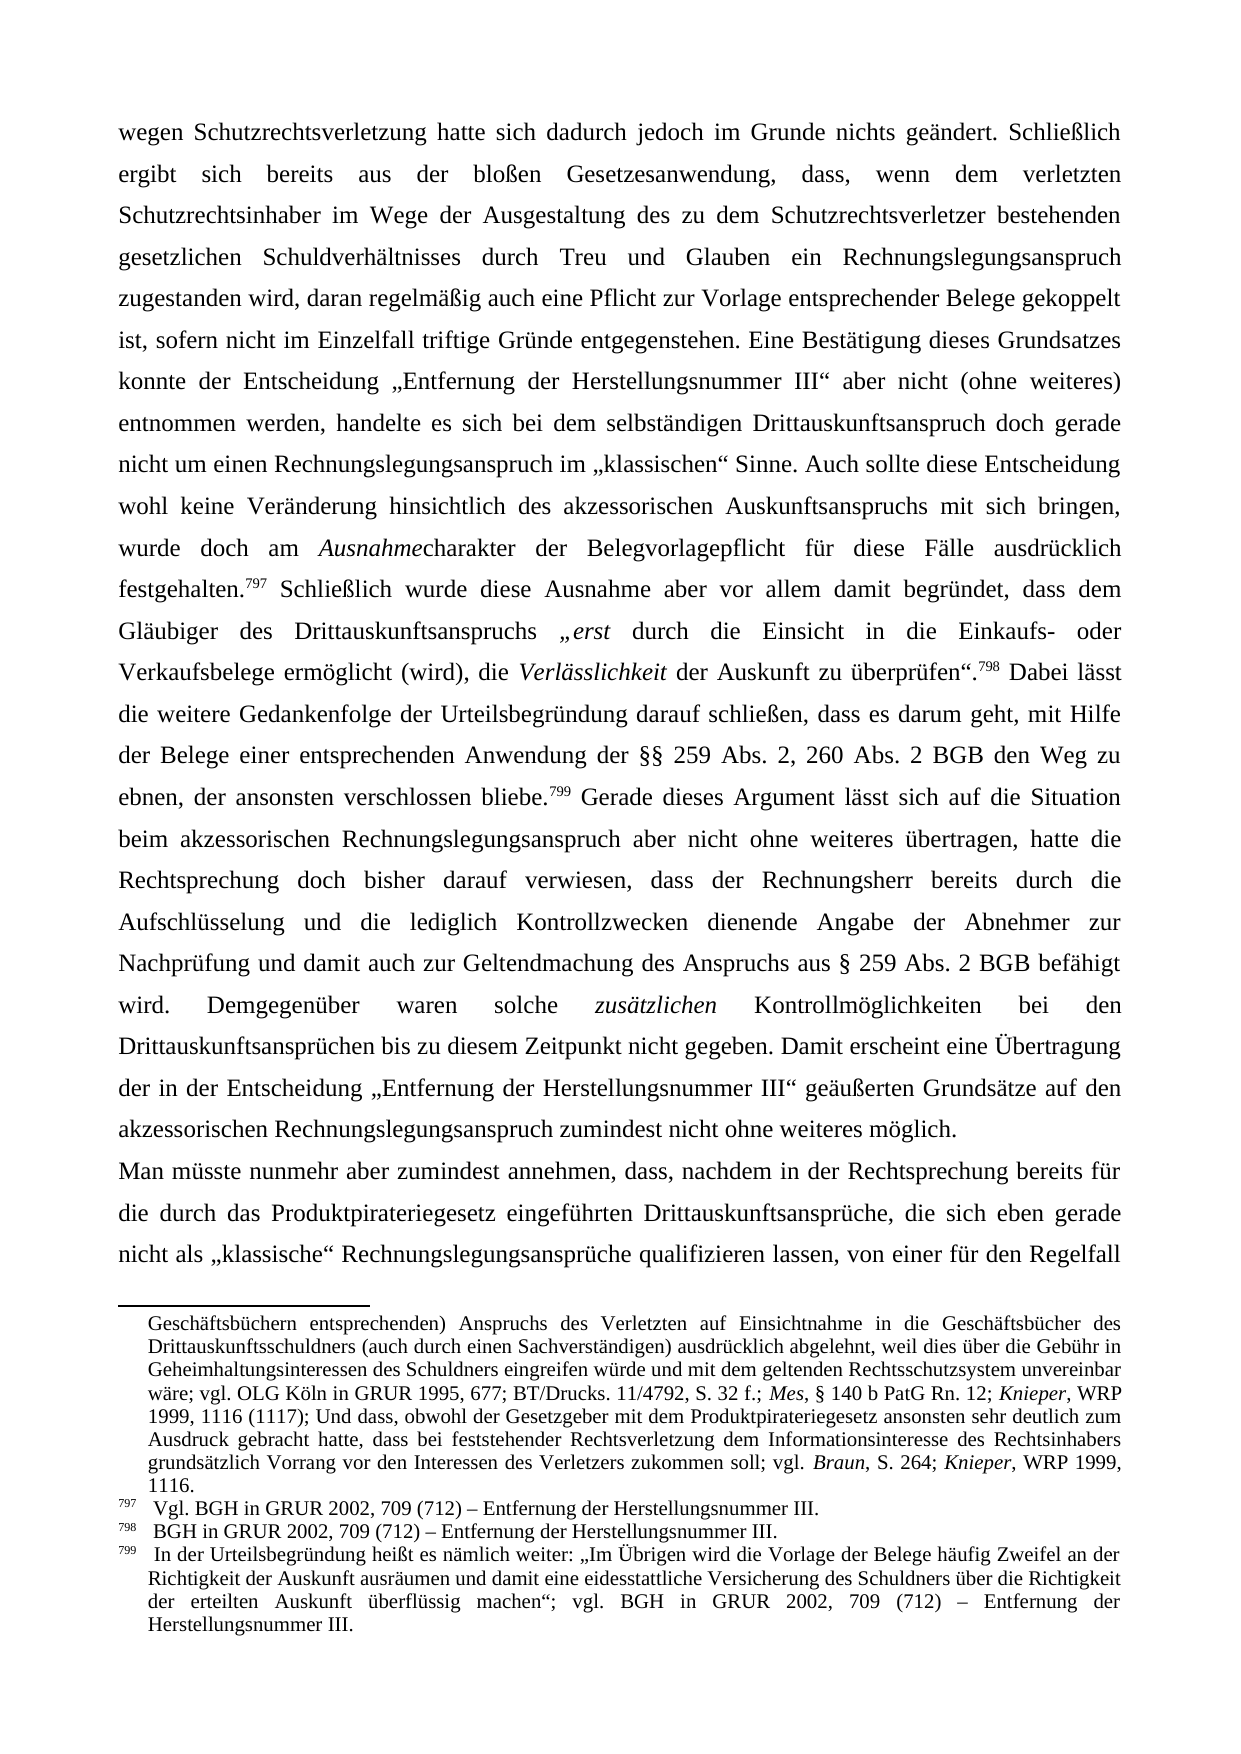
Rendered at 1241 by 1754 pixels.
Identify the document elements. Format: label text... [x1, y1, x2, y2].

text Man müsste nunmehr aber zumindest annehmen, dass, nachdem in der Rechtsprechung bereits für die durch das Produktpirateriegesetz eingeführten Drittauskunftsansprüche, die sich eben gerade nicht als „klassische“ Rechnungslegungsansprüche qualifizieren lassen, von einer für den Regelfall [118, 1157, 1122, 1268]
text Vgl. BGH in GRUR 2002, 709 (712) – Entfernung der Herstellungsnummer III. [118, 1497, 1122, 1520]
text In der Urteilsbegründung heißt es nämlich weiter: „Im Übrigen wird die Vorlage der Belege häufig Zweifel an der Richtigkeit der Auskunft ausräumen und damit eine eidesstattliche Versicherung des Schuldners über die Richtigkeit der erteilten Auskunft überflüssig machen“; vgl. BGH in GRUR 2002, 709 (712) – Entfernung der Herstellungsnummer III. [118, 1543, 1122, 1636]
text BGH in GRUR 2002, 709 (712) – Entfernung der Herstellungsnummer III. [118, 1520, 1122, 1543]
text Geschäftsbüchern entsprechenden) Anspruchs des Verletzten auf Einsichtnahme in die Geschäftsbücher des Drittauskunftsschuldners (auch durch einen Sachverständigen) ausdrücklich abgelehnt, weil dies über die Gebühr in Geheimhaltungsinteressen des Schuldners eingreifen würde und mit dem geltenden Rechtsschutzsystem unvereinbar wäre; vgl. OLG Köln in GRUR 1995, 677; BT/Drucks. 11/4792, S. 32 f.; Mes, § 140 b PatG Rn. 12; Knieper, WRP 1999, 1116 (1117); Und dass, obwohl der Gesetzgeber mit dem Produktpirateriegesetz ansonsten sehr deutlich zum Ausdruck gebracht hatte, dass bei feststehender Rechtsverletzung dem Informationsinteresse des Rechtsinhabers grundsätzlich Vorrang vor den Interessen des Verletzers zukommen soll; vgl. Braun, S. 264; Knieper, WRP 1999, 1116. [118, 1312, 1122, 1497]
text wegen Schutzrechtsverletzung hatte sich dadurch jedoch im Grunde nichts geändert. Schließlich ergibt sich bereits aus der bloßen Gesetzesanwendung, dass, wenn dem verletzten Schutzrechtsinhaber im Wege der Ausgestaltung des zu dem Schutzrechtsverletzer bestehenden gesetzlichen Schuldverhältnisses durch Treu und Glauben ein Rechnungslegungsanspruch zugestanden wird, daran regelmäßig auch eine Pflicht zur Vorlage entsprechender Belege gekoppelt ist, sofern nicht im Einzelfall triftige Gründe entgegenstehen. Eine Bestätigung dieses Grundsatzes konnte der Entscheidung „Entfernung der Herstellungsnummer III“ aber nicht (ohne weiteres) entnommen werden, handelte es sich bei dem selbständigen Drittauskunftsanspruch doch gerade nicht um einen Rechnungslegungsanspruch im „klassischen“ Sinne. Auch sollte diese Entscheidung wohl keine Veränderung hinsichtlich des akzessorischen Auskunftsanspruchs mit sich bringen, wurde doch am Ausnahmecharakter der Belegvorlagepflicht für diese Fälle ausdrücklich festgehalten. Schließlich wurde diese Ausnahme aber vor allem damit begründet, dass dem Gläubiger des Drittauskunftsanspruchs „erst durch die Einsicht in die Einkaufs- oder Verkaufsbelege ermöglicht (wird), die Verlässlichkeit der Auskunft zu überprüfen“. Dabei lässt die weitere Gedankenfolge der Urteilsbegründung darauf schließen, dass es darum geht, mit Hilfe der Belege einer entsprechenden Anwendung der §§ 259 Abs. 2, 260 Abs. 2 BGB den Weg zu ebnen, der ansonsten verschlossen bliebe. Gerade dieses Argument lässt sich auf die Situation beim akzessorischen Rechnungslegungsanspruch aber nicht ohne weiteres übertragen, hatte die Rechtsprechung doch bisher darauf verwiesen, dass der Rechnungsherr bereits durch die Aufschlüsselung und die lediglich Kontrollzwecken dienende Angabe der Abnehmer zur Nachprüfung und damit auch zur Geltendmachung des Anspruchs aus § 259 Abs. 2 BGB befähigt wird. Demgegenüber waren solche zusätzlichen Kontrollmöglichkeiten bei den Drittauskunftsansprüchen bis zu diesem Zeitpunkt nicht gegeben. Damit erscheint eine Übertragung der in der Entscheidung „Entfernung der Herstellungsnummer III“ geäußerten Grundsätze auf den akzessorischen Rechnungslegungsanspruch zumindest nicht ohne weiteres möglich. [118, 118, 1122, 1143]
